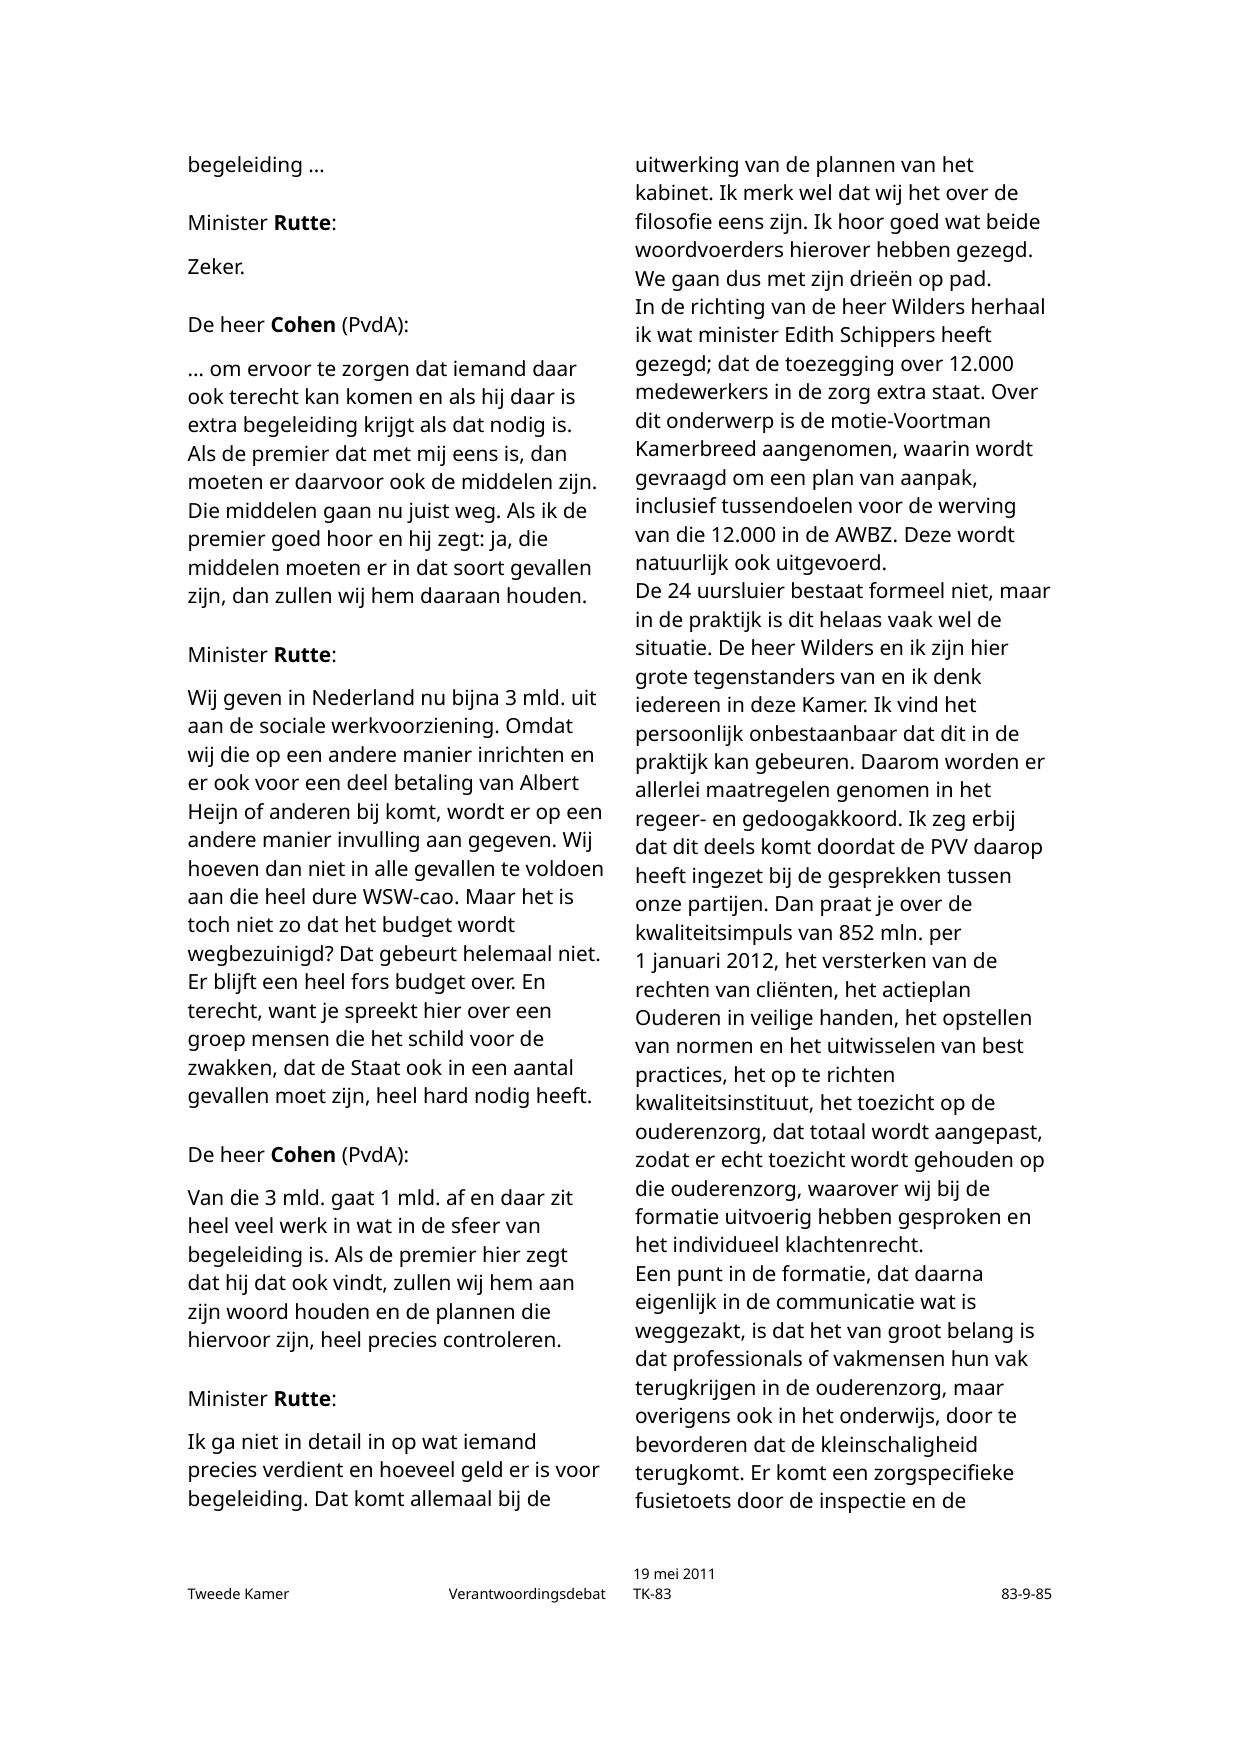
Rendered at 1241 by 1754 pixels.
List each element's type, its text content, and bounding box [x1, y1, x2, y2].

text begeleiding … [187, 150, 605, 178]
text Ik ga niet in detail in op wat iemand precies verdient en hoeveel geld er is voor begeleiding. Dat komt allemaal bij de [187, 1427, 605, 1512]
text Zeker. [187, 252, 605, 280]
text De heer Cohen (PvdA): [187, 310, 605, 339]
text Minister Rutte: [187, 1384, 605, 1412]
text Minister Rutte: [187, 640, 605, 668]
text uitwerking van de plannen van het kabinet. Ik merk wel dat wij het over de filosofie eens zijn. Ik hoor goed wat beide woordvoerders hierover hebben gezegd. We gaan dus met zijn drieën op pad. [635, 150, 1053, 292]
text Wij geven in Nederland nu bijna 3 mld. uit aan de sociale werkvoorziening. Omdat wij die op een andere manier inrichten en er ook voor een deel betaling van Albert Heijn of anderen bij komt, wordt er op een andere manier invulling aan gegeven. Wij hoeven dan niet in alle gevallen te voldoen aan die heel dure WSW-cao. Maar het is toch niet zo dat het budget wordt wegbezuinigd? Dat gebeurt helemaal niet. Er blijft een heel fors budget over. En terecht, want je spreekt hier over een groep mensen die het schild voor de zwakken, dat de Staat ook in een aantal gevallen moet zijn, heel hard nodig heeft. [187, 683, 605, 1110]
text Minister Rutte: [187, 208, 605, 237]
text … om ervoor te zorgen dat iemand daar ook terecht kan komen en als hij daar is extra begeleiding krijgt als dat nodig is. Als de premier dat met mij eens is, dan moeten er daarvoor ook de middelen zijn. Die middelen gaan nu juist weg. Als ik de premier goed hoor en hij zegt: ja, die middelen moeten er in dat soort gevallen zijn, dan zullen wij hem daaraan houden. [187, 354, 605, 610]
text De 24 uursluier bestaat formeel niet, maar in de praktijk is dit helaas vaak wel de situatie. De heer Wilders en ik zijn hier grote tegenstanders van en ik denk iedereen in deze Kamer. Ik vind het persoonlijk onbestaanbaar dat dit in de praktijk kan gebeuren. Daarom worden er allerlei maatregelen genomen in het regeer- en gedoogakkoord. Ik zeg erbij dat dit deels komt doordat de PVV daarop heeft ingezet bij de gesprekken tussen onze partijen. Dan praat je over de kwaliteitsimpuls van 852 mln. per 1 januari 2012, het versterken van de rechten van cliënten, het actieplan Ouderen in veilige handen, het opstellen van normen en het uitwisselen van best practices, het op te richten kwaliteitsinstituut, het toezicht op de ouderenzorg, dat totaal wordt aangepast, zodat er echt toezicht wordt gehouden op die ouderenzorg, waarover wij bij de formatie uitvoerig hebben gesproken en het individueel klachtenrecht. [635, 577, 1053, 1259]
text Van die 3 mld. gaat 1 mld. af en daar zit heel veel werk in wat in de sfeer van begeleiding is. Als de premier hier zegt dat hij dat ook vindt, zullen wij hem aan zijn woord houden en de plannen die hiervoor zijn, heel precies controleren. [187, 1183, 605, 1354]
text Een punt in de formatie, dat daarna eigenlijk in de communicatie wat is weggezakt, is dat het van groot belang is dat professionals of vakmensen hun vak terugkrijgen in de ouderenzorg, maar overigens ook in het onderwijs, door te bevorderen dat de kleinschaligheid terugkomt. Er komt een zorgspecifieke fusietoets door de inspectie en de [635, 1259, 1053, 1515]
text De heer Cohen (PvdA): [187, 1140, 605, 1168]
text In de richting van de heer Wilders herhaal ik wat minister Edith Schippers heeft gezegd; dat de toezegging over 12.000 medewerkers in de zorg extra staat. Over dit onderwerp is de motie-Voortman Kamerbreed aangenomen, waarin wordt gevraagd om een plan van aanpak, inclusief tussendoelen voor de werving van die 12.000 in de AWBZ. Deze wordt natuurlijk ook uitgevoerd. [635, 292, 1053, 577]
